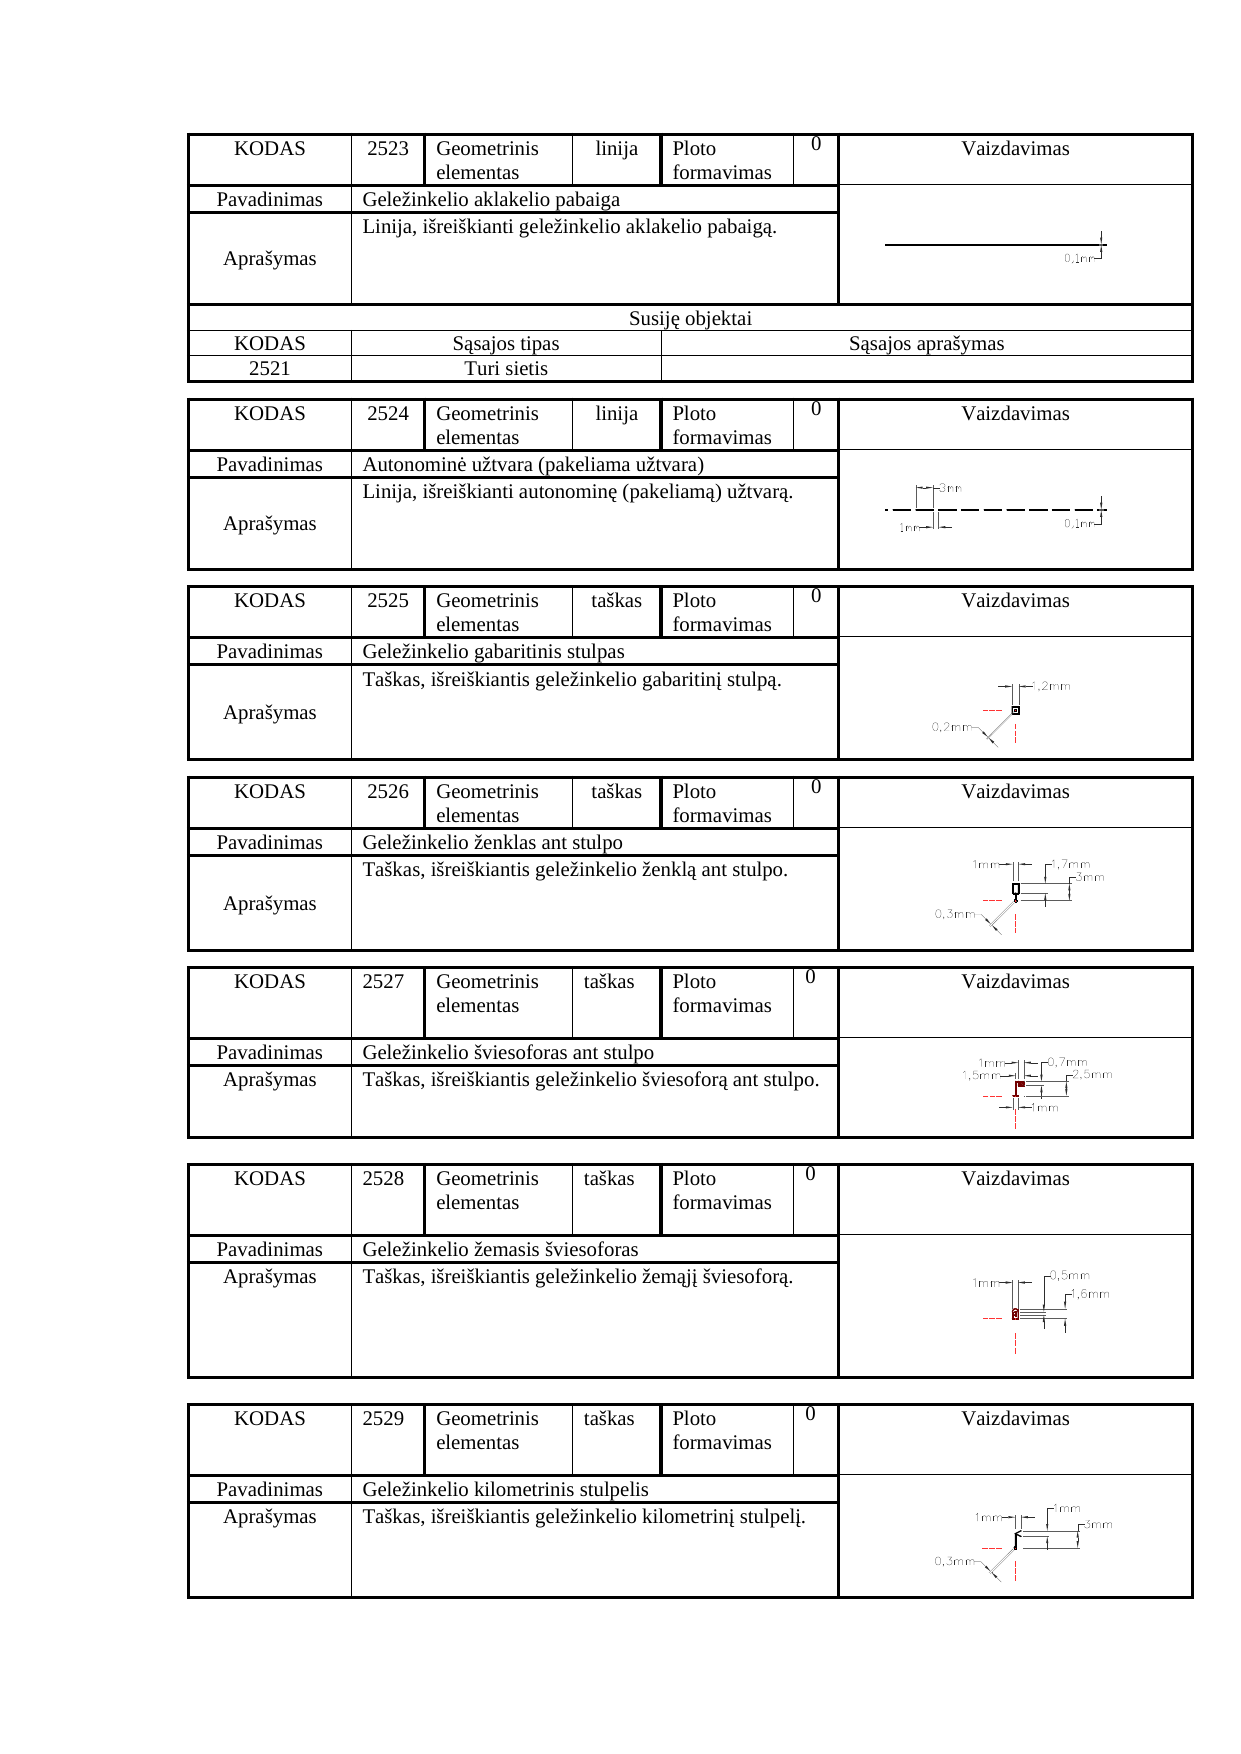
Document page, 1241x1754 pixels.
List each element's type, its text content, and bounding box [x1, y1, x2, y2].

table_header  [794, 136, 837, 184]
table_header Geometrinis elementas [426, 1406, 572, 1474]
table_header  [794, 969, 837, 1037]
table_cell Pavadinimas [190, 187, 351, 211]
table_cell Aprašymas [190, 214, 351, 302]
table_header  [794, 779, 837, 827]
table_header KODAS [190, 401, 351, 449]
table_cell Aprašymas [190, 479, 351, 567]
table_header taškas [573, 969, 659, 1037]
table_cell Geležinkelio šviesoforas ant stulpo [352, 1040, 837, 1064]
table_header Ploto formavimas [663, 1166, 793, 1234]
table_header  [794, 1406, 837, 1474]
table_header Vaizdavimas [840, 588, 1191, 636]
table_header 2528 [352, 1166, 423, 1234]
table_header KODAS [190, 1166, 351, 1234]
table_header KODAS [190, 588, 351, 636]
table_cell Linija, išreiškianti autonominę (pakeliamą) užtvarą. [352, 479, 837, 567]
table_header Vaizdavimas [840, 779, 1191, 827]
table_cell [662, 356, 1191, 380]
table_cell Pavadinimas [190, 1040, 351, 1064]
table_header 2523 [352, 136, 423, 184]
table_header Ploto formavimas [663, 779, 793, 827]
table_cell Sąsajos aprašymas [662, 331, 1191, 355]
table_cell Sąsajos tipas [352, 331, 661, 355]
table_cell Pavadinimas [190, 830, 351, 854]
table_header Geometrinis elementas [426, 1166, 572, 1234]
table_header Vaizdavimas [840, 1166, 1191, 1234]
table_cell [840, 1475, 1191, 1596]
table_cell [840, 1038, 1191, 1136]
table_cell Susiję objektai [190, 306, 1191, 330]
table_header Geometrinis elementas [426, 588, 572, 636]
table_header 2526 [352, 779, 423, 827]
table_cell [840, 450, 1191, 567]
table_header Vaizdavimas [840, 969, 1191, 1037]
table_header KODAS [190, 969, 351, 1037]
table_cell Aprašymas [190, 857, 351, 949]
table_header Ploto formavimas [663, 401, 793, 449]
table_cell [840, 637, 1191, 758]
table_header Ploto formavimas [663, 969, 793, 1037]
table_cell Taškas, išreiškiantis geležinkelio ženklą ant stulpo. [352, 857, 837, 949]
table_header taškas [573, 1166, 659, 1234]
table_cell Aprašymas [190, 1504, 351, 1596]
table_header linija [573, 136, 659, 184]
table_header taškas [573, 779, 659, 827]
table_cell Turi sietis [352, 356, 661, 380]
table_cell Pavadinimas [190, 452, 351, 476]
table_header Ploto formavimas [663, 588, 793, 636]
table_header  [794, 588, 837, 636]
table_cell Geležinkelio žemasis šviesoforas [352, 1237, 837, 1261]
table_cell Geležinkelio gabaritinis stulpas [352, 639, 837, 663]
table_cell 2521 [190, 356, 351, 380]
table_header Vaizdavimas [840, 401, 1191, 449]
table_cell [840, 185, 1191, 302]
table_cell Pavadinimas [190, 639, 351, 663]
table_cell [840, 1235, 1191, 1376]
table_cell Pavadinimas [190, 1237, 351, 1261]
table_cell Aprašymas [190, 1067, 351, 1136]
table_cell Taškas, išreiškiantis geležinkelio žemąjį šviesoforą. [352, 1264, 837, 1376]
table_cell Geležinkelio kilometrinis stulpelis [352, 1477, 837, 1501]
table_header KODAS [190, 136, 351, 184]
table_cell Aprašymas [190, 666, 351, 758]
table_header Geometrinis elementas [426, 779, 572, 827]
table_cell KODAS [190, 331, 351, 355]
table_cell Autonominė užtvara (pakeliama užtvara) [352, 452, 837, 476]
table_header Vaizdavimas [840, 1406, 1191, 1474]
table_header  [794, 1166, 837, 1234]
table_header linija [573, 401, 659, 449]
table_header Geometrinis elementas [426, 401, 572, 449]
table_header  [794, 401, 837, 449]
table_header 2529 [352, 1406, 423, 1474]
table_header 2525 [352, 588, 423, 636]
table_header KODAS [190, 779, 351, 827]
table_cell Aprašymas [190, 1264, 351, 1376]
table_header Geometrinis elementas [426, 136, 572, 184]
table_header KODAS [190, 1406, 351, 1474]
table_cell Pavadinimas [190, 1477, 351, 1501]
table_cell Taškas, išreiškiantis geležinkelio gabaritinį stulpą. [352, 666, 837, 758]
table_header taškas [573, 588, 659, 636]
table_header Geometrinis elementas [426, 969, 572, 1037]
table_header Ploto formavimas [663, 1406, 793, 1474]
table_cell Linija, išreiškianti geležinkelio aklakelio pabaigą. [352, 214, 837, 302]
table_cell Geležinkelio ženklas ant stulpo [352, 830, 837, 854]
table_cell Taškas, išreiškiantis geležinkelio šviesoforą ant stulpo. [352, 1067, 837, 1136]
table_header Vaizdavimas [840, 136, 1191, 184]
table_header taškas [573, 1406, 659, 1474]
table_header Ploto formavimas [663, 136, 793, 184]
table_cell [840, 828, 1191, 949]
table_header 2524 [352, 401, 423, 449]
table_cell Taškas, išreiškiantis geležinkelio kilometrinį stulpelį. [352, 1504, 837, 1596]
table_cell Geležinkelio aklakelio pabaiga [352, 187, 837, 211]
table_header 2527 [352, 969, 423, 1037]
